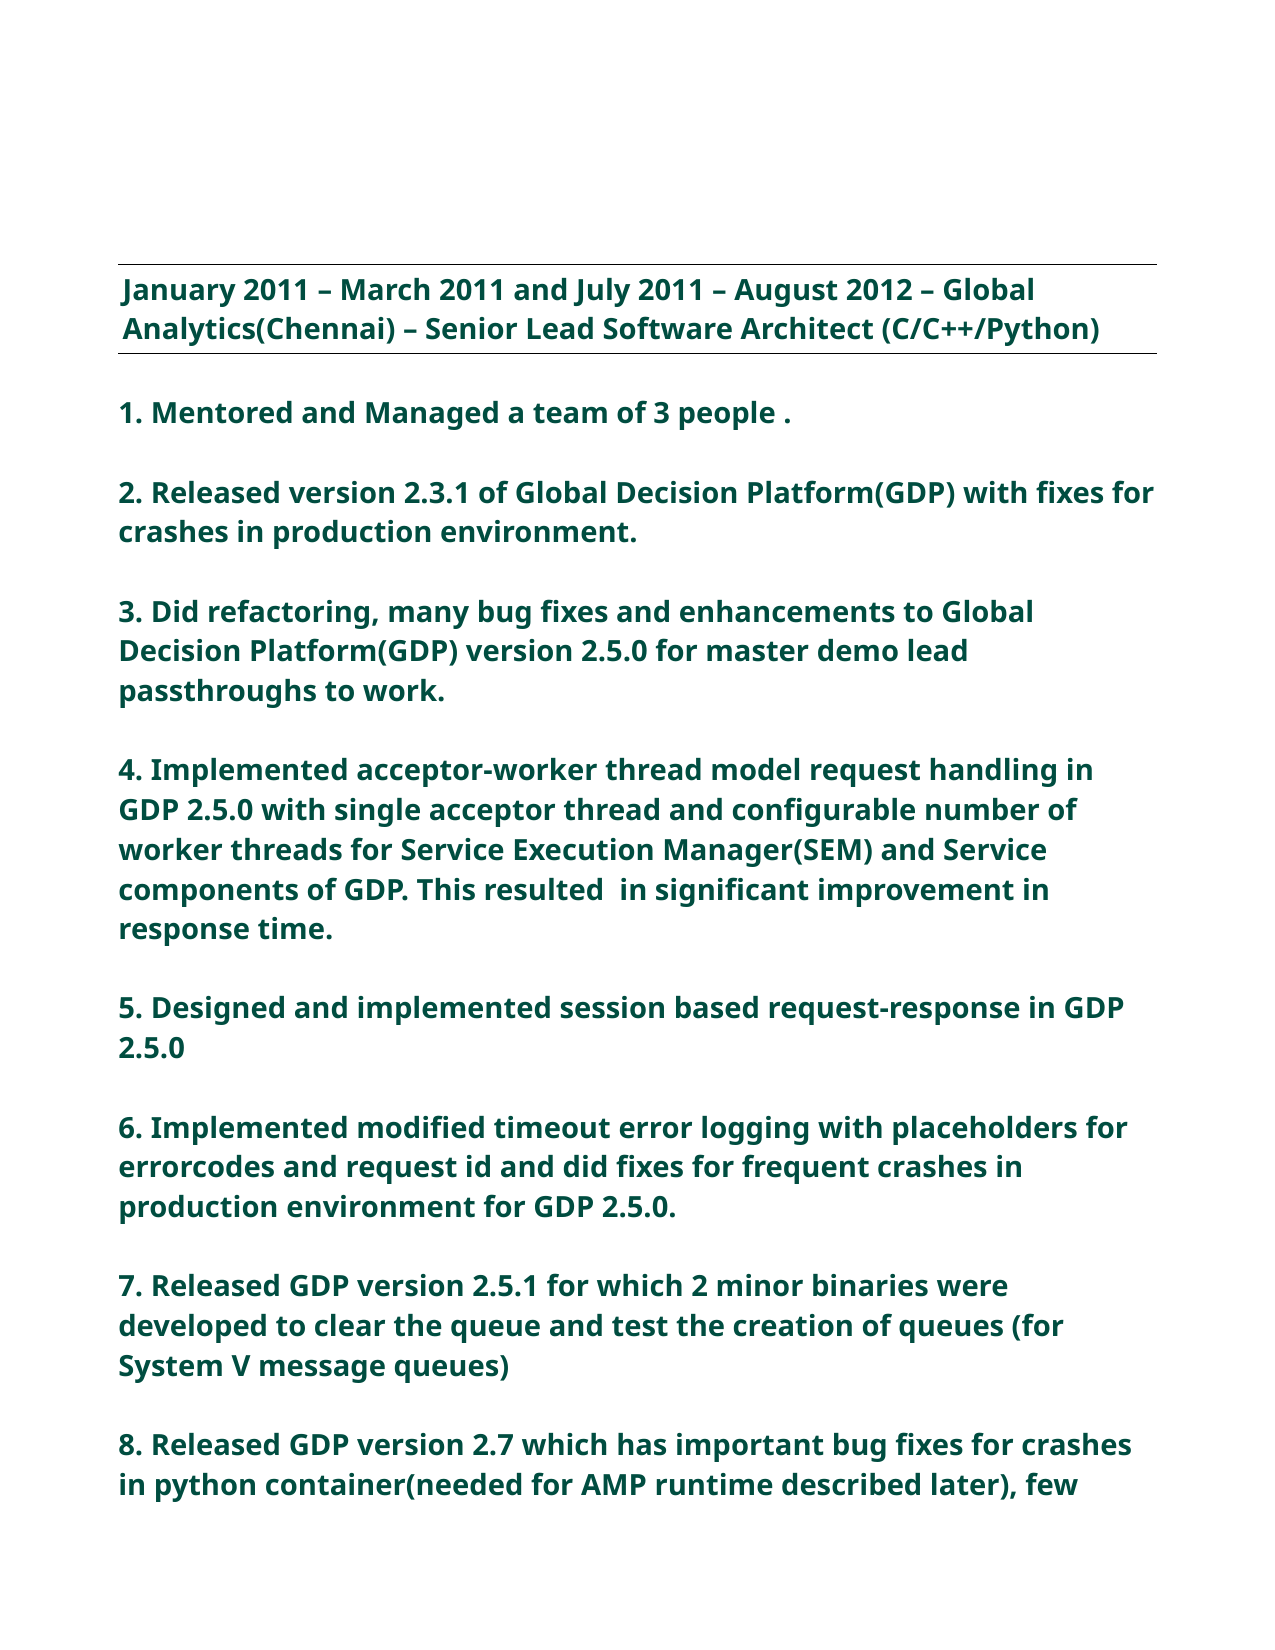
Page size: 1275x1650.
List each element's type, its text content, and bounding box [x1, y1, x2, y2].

text 5. Designed and implemented session based request-response in GDP 2.5.0 [118, 988, 1157, 1067]
text 4. Implemented acceptor-worker thread model request handling in GDP 2.5.0 with single acceptor thread and configurable number of worker threads for Service Execution Manager(SEM) and Service components of GDP. This resulted in significant improvement in response time. [118, 750, 1157, 948]
text 8. Released GDP version 2.7 which has important bug fixes for crashes in python container(needed for AMP runtime described later), few [118, 1424, 1157, 1504]
text 7. Released GDP version 2.5.1 for which 2 minor binaries were developed to clear the queue and test the creation of queues (for System V message queues) [118, 1266, 1157, 1385]
text January 2011 – March 2011 and July 2011 – August 2012 – Global Analytics(Chennai) – Senior Lead Software Architect (C/C++/Python) [118, 265, 1157, 353]
text 3. Did refactoring, many bug fixes and enhancements to Global Decision Platform(GDP) version 2.5.0 for master demo lead passthroughs to work. [118, 591, 1157, 710]
text 6. Implemented modified timeout error logging with placeholders for errorcodes and request id and did fixes for frequent crashes in production environment for GDP 2.5.0. [118, 1107, 1157, 1226]
text 1. Mentored and Managed a team of 3 people . [118, 392, 1157, 432]
text 2. Released version 2.3.1 of Global Decision Platform(GDP) with fixes for crashes in production environment. [118, 472, 1157, 551]
